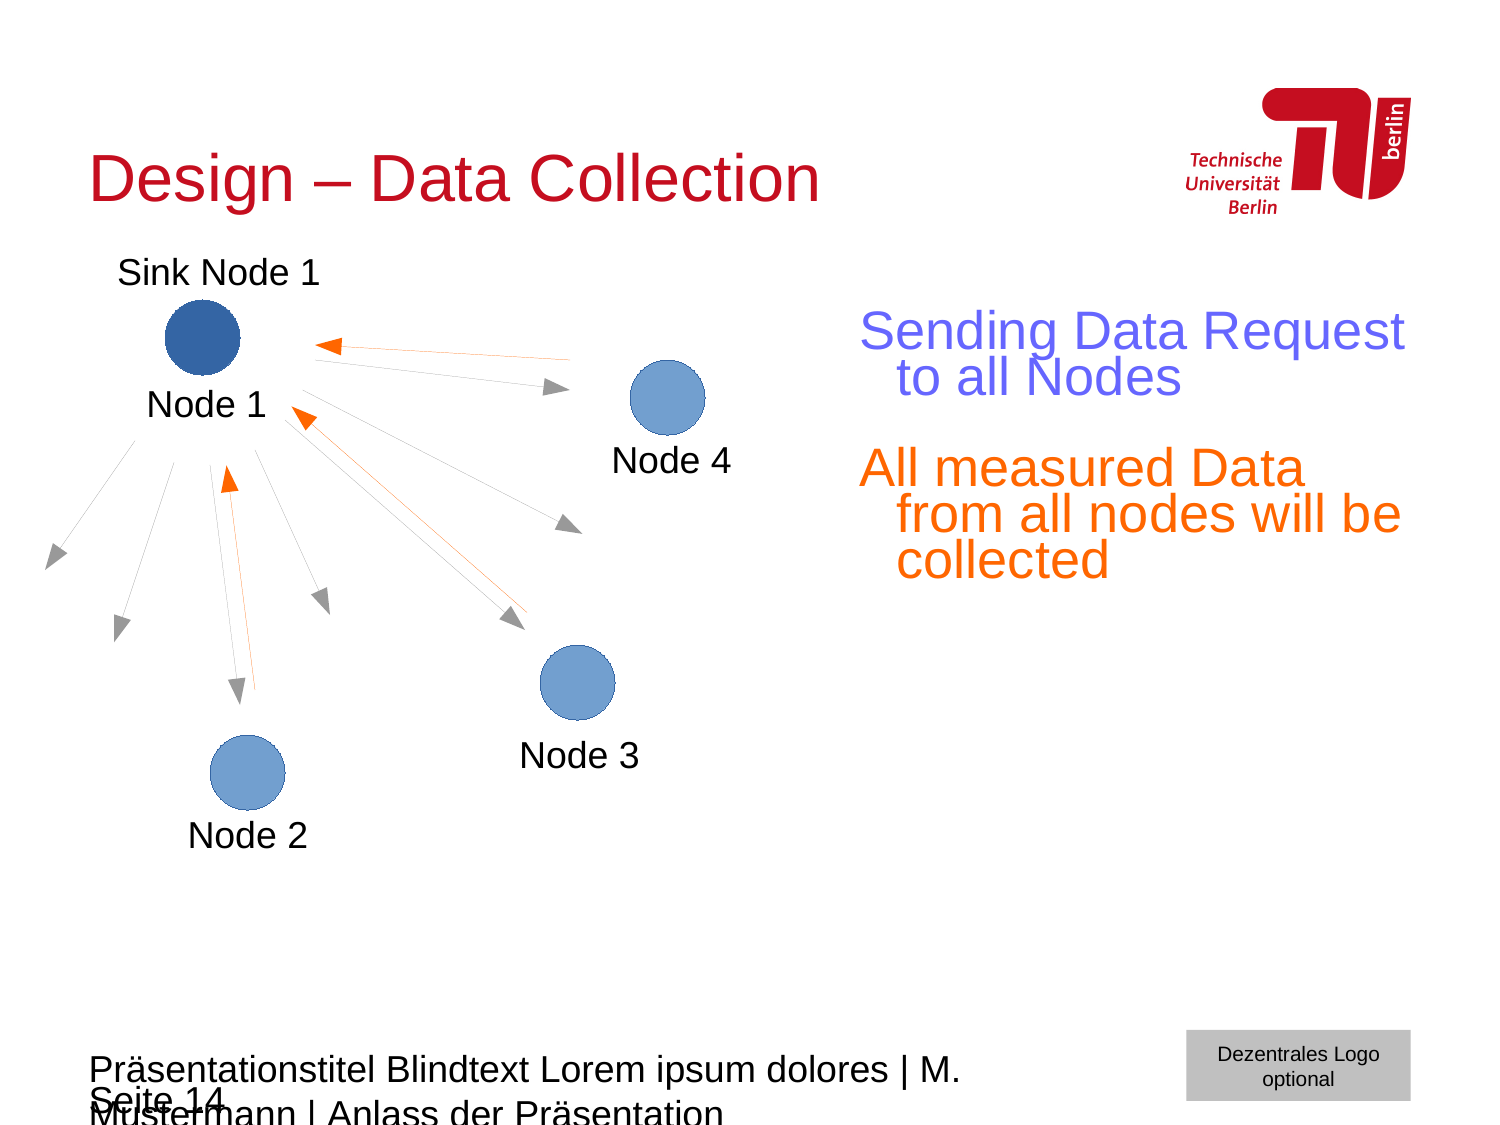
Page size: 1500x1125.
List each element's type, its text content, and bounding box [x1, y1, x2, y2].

text_box [540, 645, 616, 721]
text_box Sink Node 1 [102, 240, 336, 300]
text_box [630, 360, 706, 436]
text_box [210, 735, 286, 803]
text_box Node 3 [504, 723, 730, 784]
text_box Node 1 [131, 373, 282, 433]
title Design – Data Collection [88, 89, 1411, 215]
text_box Node 4 [596, 428, 822, 489]
text_box [165, 300, 241, 373]
list Sending Data Request to all Nodes All measured Data from all nodes will be collected [840, 314, 1411, 982]
text_box Node 2 [172, 803, 398, 864]
